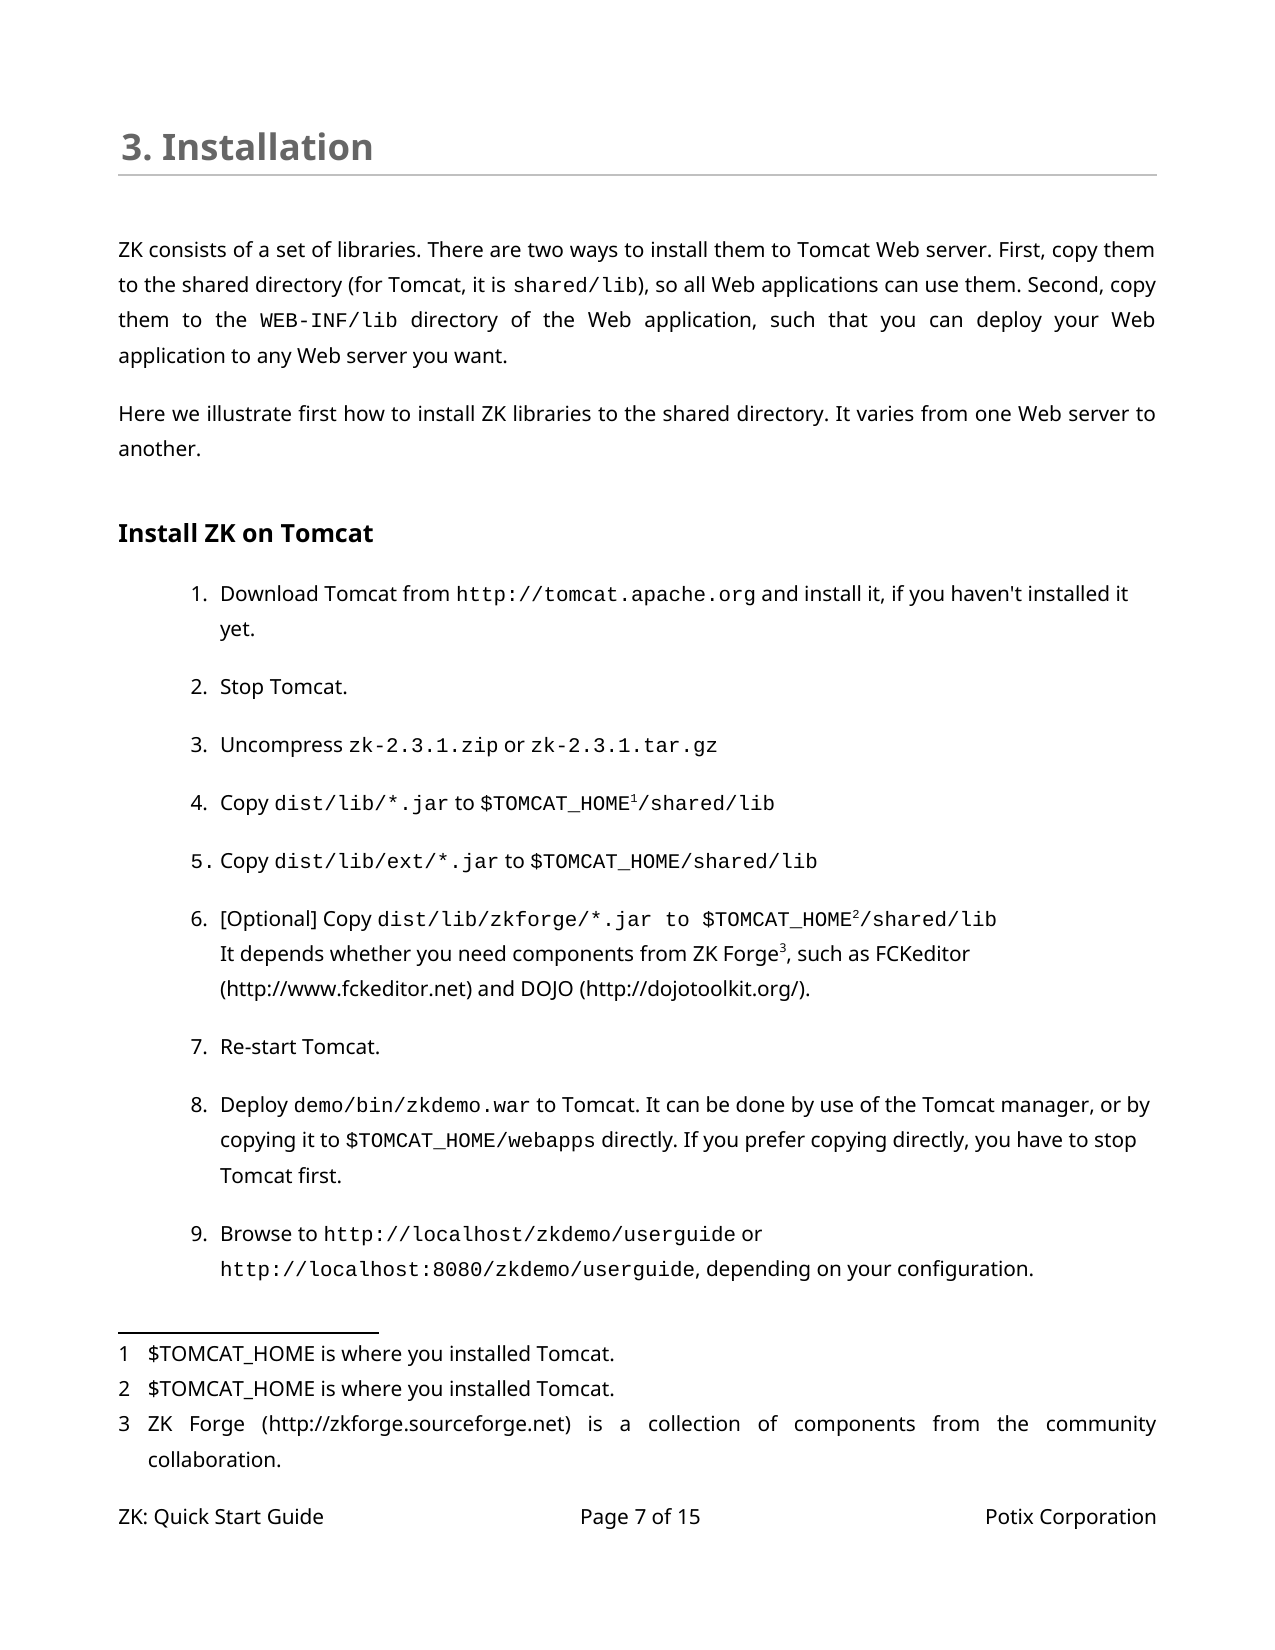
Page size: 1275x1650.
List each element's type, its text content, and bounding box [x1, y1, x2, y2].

list Browse to http://localhost/zkdemo/userguide or http://localhost:8080/zkdemo/userguide, depending on your configuration. [190, 1219, 1157, 1283]
list Copy dist/lib/*.jar to $TOMCAT_HOME/shared/lib [190, 788, 1157, 816]
list Copy dist/lib/ext/*.jar to $TOMCAT_HOME/shared/lib [190, 846, 1157, 874]
list [Optional] Copy dist/lib/zkforge/*.jar to $TOMCAT_HOME/shared/lib It depends whether you need components from ZK Forge, such as FCKeditor (http://www.fckeditor.net) and DOJO (http://dojotoolkit.org/). [190, 904, 1157, 1003]
list $TOMCAT_HOME is where you installed Tomcat. [118, 1374, 1157, 1402]
list Download Tomcat from http://tomcat.apache.org and install it, if you haven't installed it yet. [190, 579, 1157, 643]
text Here we illustrate first how to install ZK libraries to the shared directory. It varies from one Web server to another. [118, 399, 1157, 462]
subtitle Install ZK on Tomcat [118, 515, 1157, 549]
subtitle 3. Installation [118, 118, 1157, 174]
list Deploy demo/bin/zkdemo.war to Tomcat. It can be done by use of the Tomcat manager, or by copying it to $TOMCAT_HOME/webapps directly. If you prefer copying directly, you have to stop Tomcat first. [190, 1090, 1157, 1189]
list Re-start Tomcat. [190, 1032, 1157, 1061]
list Stop Tomcat. [190, 672, 1157, 700]
list ZK Forge (http://zkforge.sourceforge.net) is a collection of components from the community collaboration. [118, 1409, 1157, 1473]
list Uncompress zk-2.3.1.zip or zk-2.3.1.tar.gz [190, 730, 1157, 758]
list $TOMCAT_HOME is where you installed Tomcat. [118, 1339, 1157, 1367]
text ZK consists of a set of libraries. There are two ways to install them to Tomcat Web server. First, copy them to the shared directory (for Tomcat, it is shared/lib), so all Web applications can use them. Second, copy them to the WEB-INF/lib directory of the Web application, such that you can deploy your Web application to any Web server you want. [118, 235, 1157, 369]
